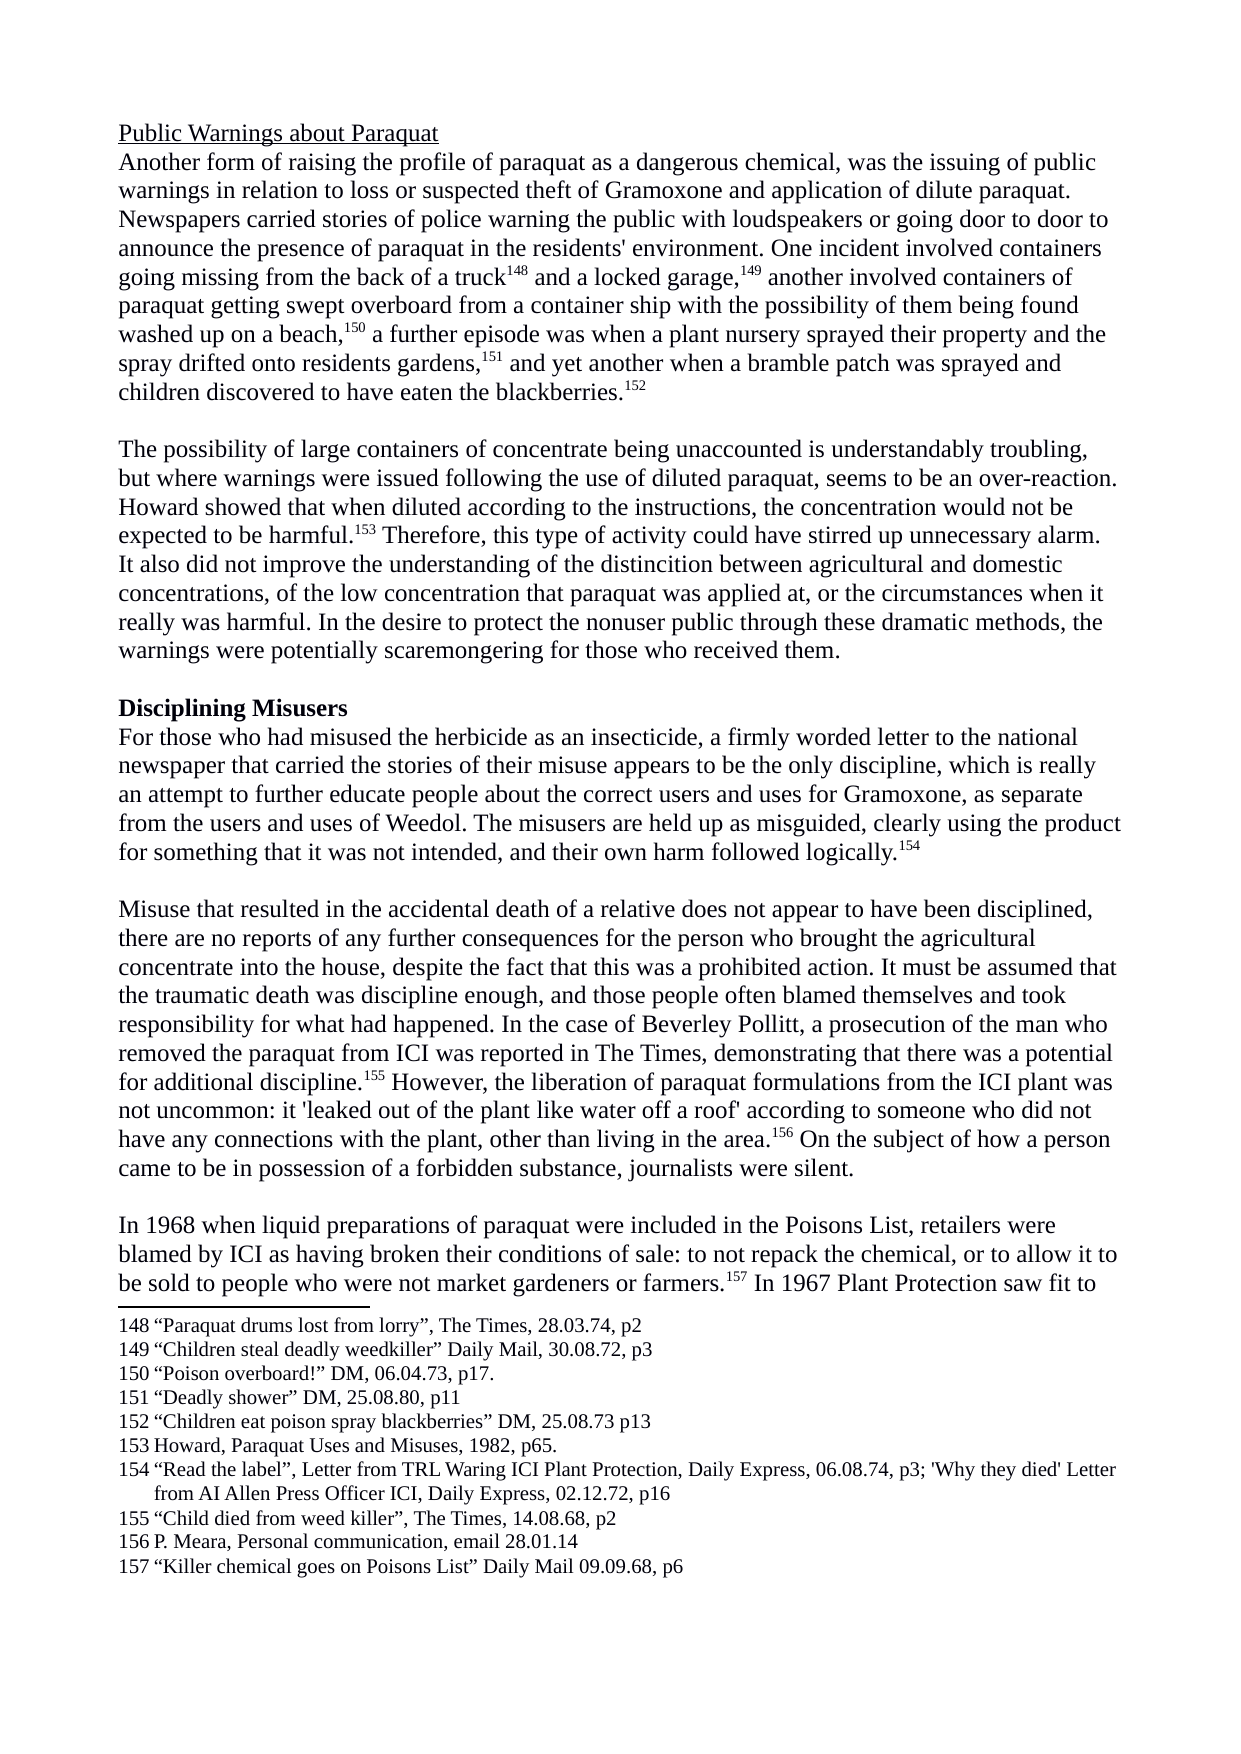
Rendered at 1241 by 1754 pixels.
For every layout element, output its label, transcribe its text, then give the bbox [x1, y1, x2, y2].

text “Paraquat drums lost from lorry”, The Times, 28.03.74, p2 [118, 1313, 1122, 1337]
text “Children eat poison spray blackberries” DM, 25.08.73 p13 [118, 1409, 1122, 1433]
text For those who had misused the herbicide as an insecticide, a firmly worded letter to the national newspaper that carried the stories of their misuse appears to be the only discipline, which is really an attempt to further educate people about the correct users and uses for Gramoxone, as separate from the users and uses of Weedol. The misusers are held up as misguided, clearly using the product for something that it was not intended, and their own harm followed logically. [118, 722, 1122, 866]
text Howard, Paraquat Uses and Misuses, 1982, p65. [118, 1433, 1122, 1457]
text Public Warnings about Paraquat [118, 118, 1122, 147]
text P. Meara, Personal communication, email 28.01.14 [118, 1529, 1122, 1553]
text Disciplining Misusers [118, 693, 1122, 722]
text “Child died from weed killer”, The Times, 14.08.68, p2 [118, 1505, 1122, 1529]
text “Poison overboard!” DM, 06.04.73, p17. [118, 1361, 1122, 1385]
text “Read the label”, Letter from TRL Waring ICI Plant Protection, Daily Express, 06.08.74, p3; 'Why they died' Letter from AI Allen Press Officer ICI, Daily Express, 02.12.72, p16 [118, 1457, 1122, 1505]
text Another form of raising the profile of paraquat as a dangerous chemical, was the issuing of public warnings in relation to loss or suspected theft of Gramoxone and application of dilute paraquat. Newspapers carried stories of police warning the public with loudspeakers or going door to door to announce the presence of paraquat in the residents' environment. One incident involved containers going missing from the back of a truck and a locked garage, another involved containers of paraquat getting swept overboard from a container ship with the possibility of them being found washed up on a beach, a further episode was when a plant nursery sprayed their property and the spray drifted onto residents gardens, and yet another when a bramble patch was sprayed and children discovered to have eaten the blackberries. [118, 147, 1122, 406]
text In 1968 when liquid preparations of paraquat were included in the Poisons List, retailers were blamed by ICI as having broken their conditions of sale: to not repack the chemical, or to allow it to be sold to people who were not market gardeners or farmers. In 1967 Plant Protection saw fit to [118, 1211, 1122, 1297]
text “Killer chemical goes on Poisons List” Daily Mail 09.09.68, p6 [118, 1553, 1122, 1578]
text “Children steal deadly weedkiller” Daily Mail, 30.08.72, p3 [118, 1337, 1122, 1361]
text Misuse that resulted in the accidental death of a relative does not appear to have been disciplined, there are no reports of any further consequences for the person who brought the agricultural concentrate into the house, despite the fact that this was a prohibited action. It must be assumed that the traumatic death was discipline enough, and those people often blamed themselves and took responsibility for what had happened. In the case of Beverley Pollitt, a prosecution of the man who removed the paraquat from ICI was reported in The Times, demonstrating that there was a potential for additional discipline. However, the liberation of paraquat formulations from the ICI plant was not uncommon: it 'leaked out of the plant like water off a roof' according to someone who did not have any connections with the plant, other than living in the area. On the subject of how a person came to be in possession of a forbidden substance, journalists were silent. [118, 894, 1122, 1182]
text The possibility of large containers of concentrate being unaccounted is understandably troubling, but where warnings were issued following the use of diluted paraquat, seems to be an over-reaction. Howard showed that when diluted according to the instructions, the concentration would not be expected to be harmful. Therefore, this type of activity could have stirred up unnecessary alarm. It also did not improve the understanding of the distincition between agricultural and domestic concentrations, of the low concentration that paraquat was applied at, or the circumstances when it really was harmful. In the desire to protect the nonuser public through these dramatic methods, the warnings were potentially scaremongering for those who received them. [118, 434, 1122, 664]
text “Deadly shower” DM, 25.08.80, p11 [118, 1385, 1122, 1409]
